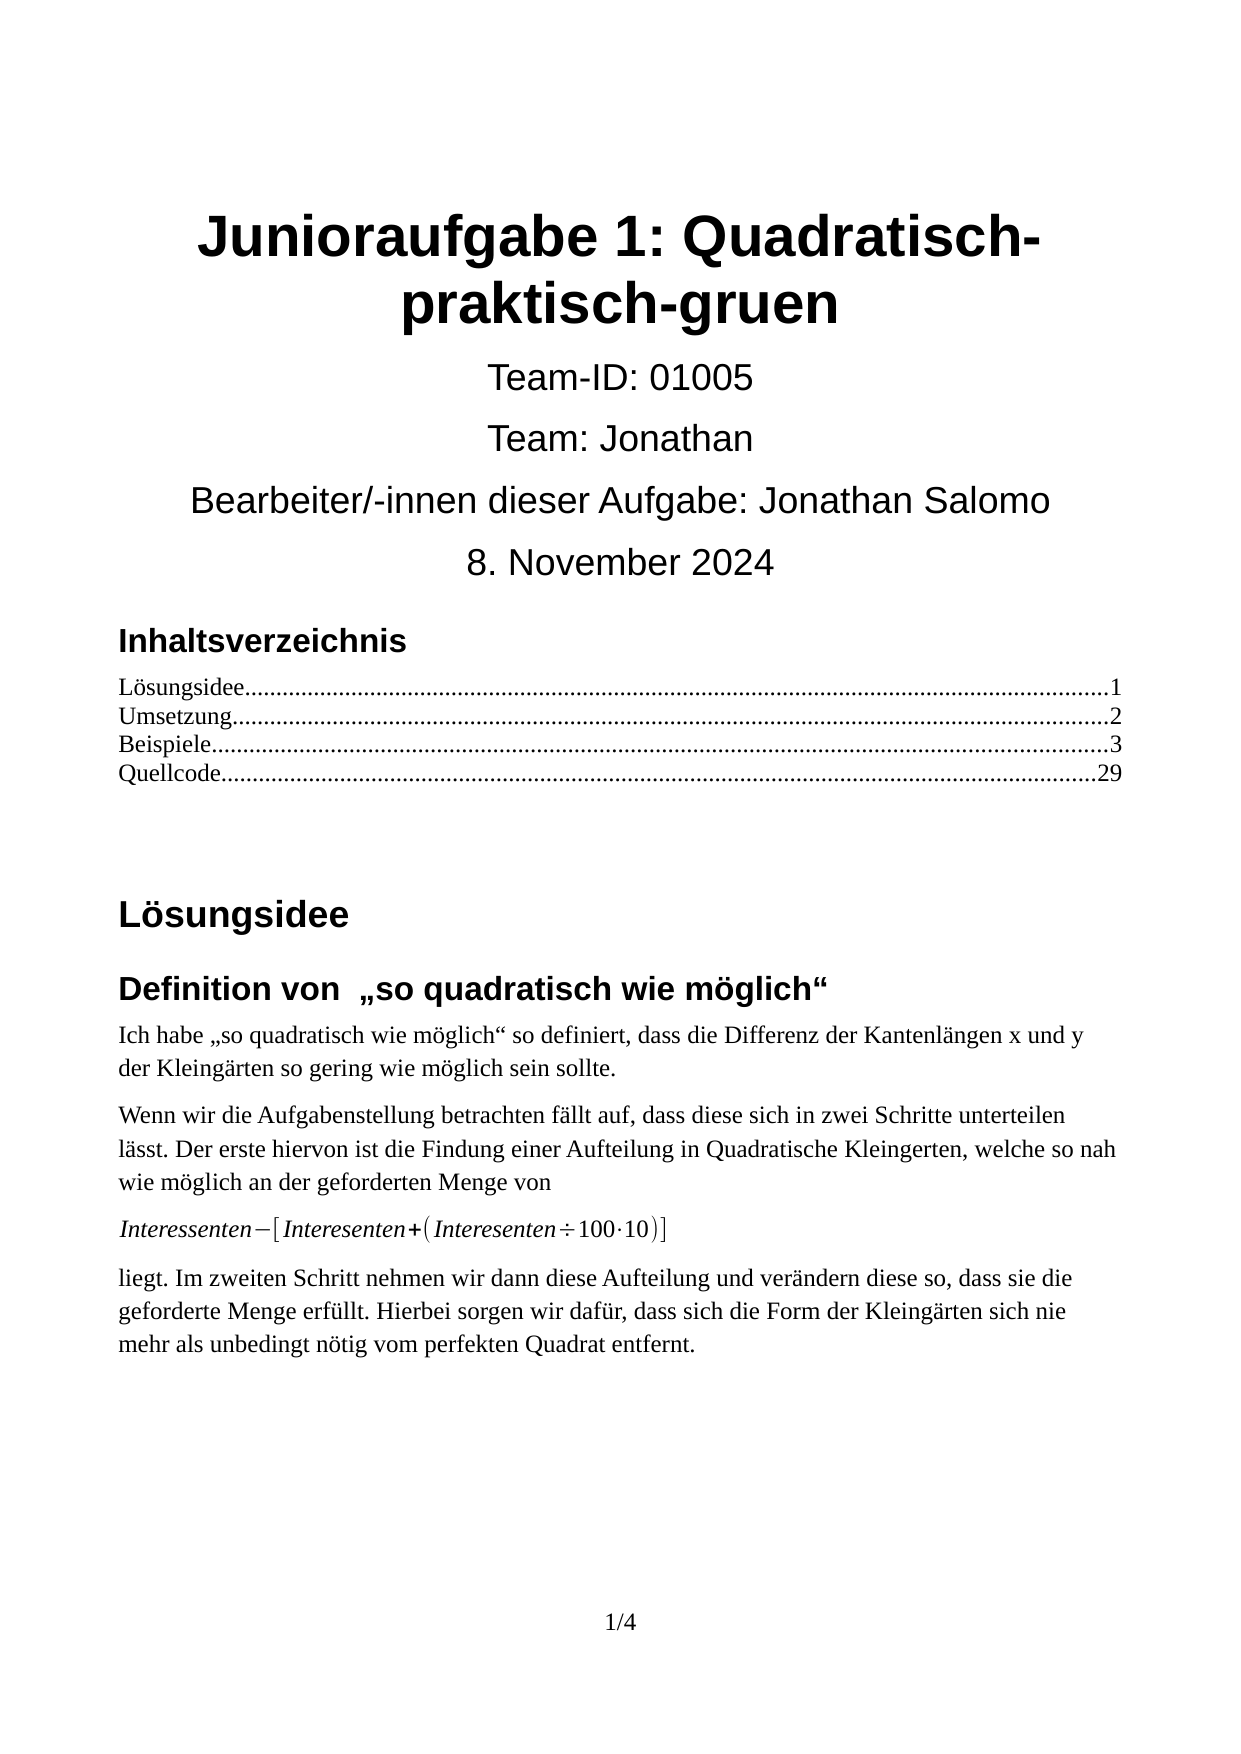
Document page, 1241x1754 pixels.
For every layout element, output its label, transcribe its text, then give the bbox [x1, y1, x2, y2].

text Umsetzung 2 [118, 701, 1122, 729]
subtitle Team-ID: 01005 [118, 355, 1122, 398]
text Quellcode 29 [118, 758, 1122, 787]
subtitle Team: Jonathan [118, 417, 1122, 460]
subtitle Bearbeiter/-innen dieser Aufgabe: Jonathan Salomo [118, 478, 1122, 522]
text liegt. Im zweiten Schritt nehmen wir dann diese Aufteilung und verändern diese so, dass sie die geforderte Menge erfüllt. Hierbei sorgen wir dafür, dass sich die Form der Kleingärten sich nie mehr als unbedingt nötig vom perfekten Quadrat entfernt. [118, 1263, 1122, 1358]
subtitle Lösungsidee [118, 893, 1122, 936]
text Lösungsidee 1 [118, 672, 1122, 701]
subtitle Definition von „so quadratisch wie möglich“ [118, 969, 1122, 1007]
text Wenn wir die Aufgabenstellung betrachten fällt auf, dass diese sich in zwei Schritte unterteilen lässt. Der erste hiervon ist die Findung einer Aufteilung in Quadratische Kleingerten, welche so nah wie möglich an der geforderten Menge von [118, 1101, 1122, 1195]
text Ich habe „so quadratisch wie möglich“ so definiert, dass die Differenz der Kantenlängen x und y der Kleingärten so gering wie möglich sein sollte. [118, 1020, 1122, 1082]
title Junioraufgabe 1: Quadratisch- praktisch-gruen [118, 202, 1122, 336]
subtitle 8. November 2024 [118, 540, 1122, 583]
subtitle Inhaltsverzeichnis [118, 621, 1122, 659]
text Beispiele 3 [118, 729, 1122, 758]
